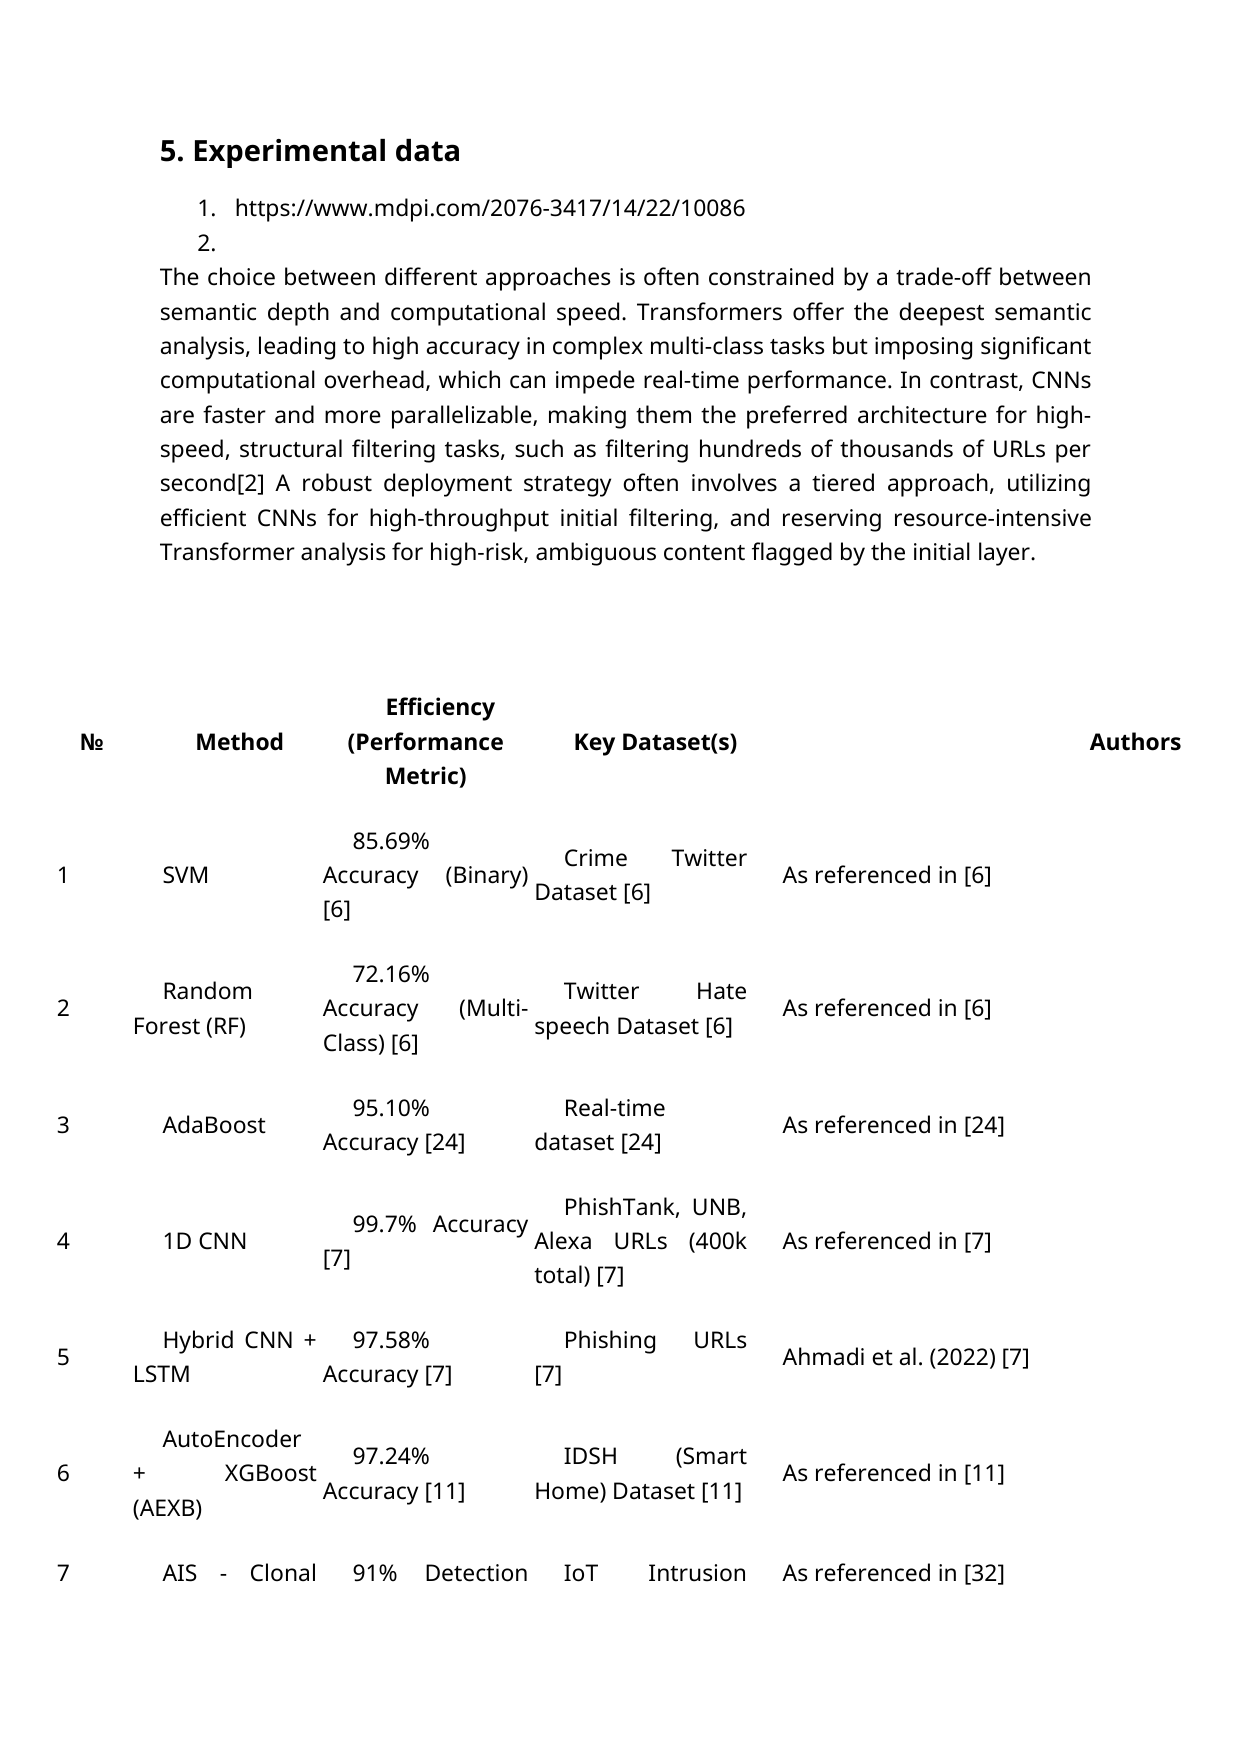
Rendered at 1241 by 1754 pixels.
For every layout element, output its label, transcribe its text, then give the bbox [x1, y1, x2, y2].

table_cell As referenced in [32] [750, 1554, 1240, 1618]
table_cell 3 [24, 1089, 130, 1188]
table_header Method [130, 688, 320, 822]
table_cell Ahmadi et al. (2022) [7] [750, 1321, 1240, 1420]
table_cell 1 [24, 822, 130, 955]
table_cell AdaBoost [130, 1089, 320, 1188]
table_header Key Dataset(s) [531, 688, 750, 822]
table_cell AutoEncoder + XGBoost (AEXB) [130, 1420, 320, 1553]
table_cell Real-time dataset [24] [531, 1089, 750, 1188]
table_cell 95.10% Accuracy [24] [320, 1089, 531, 1188]
table_cell 6 [24, 1420, 130, 1553]
table_header Efficiency (Performance Metric) [320, 688, 531, 822]
table_cell 97.58% Accuracy [7] [320, 1321, 531, 1420]
table_cell As referenced in [6] [750, 822, 1240, 955]
subtitle Experimental data [159, 130, 1093, 169]
table_cell As referenced in [6] [750, 955, 1240, 1088]
table_cell Random Forest (RF) [130, 955, 320, 1088]
table_cell PhishTank, UNB, Alexa URLs (400k total) [7] [531, 1188, 750, 1321]
table_cell Phishing URLs [7] [531, 1321, 750, 1420]
table_cell 4 [24, 1188, 130, 1321]
list https://www.mdpi.com/2076-3417/14/22/10086 [197, 192, 1093, 223]
table_cell IDSH (Smart Home) Dataset [11] [531, 1420, 750, 1553]
table_cell 1D CNN [130, 1188, 320, 1321]
table_cell 85.69% Accuracy (Binary) [6] [320, 822, 531, 955]
table_cell 2 [24, 955, 130, 1088]
table_cell Hybrid CNN + LSTM [130, 1321, 320, 1420]
table_cell AIS - Clonal [130, 1554, 320, 1618]
table_cell As referenced in [7] [750, 1188, 1240, 1321]
table_cell As referenced in [11] [750, 1420, 1240, 1553]
table_cell 72.16% Accuracy (Multi-Class) [6] [320, 955, 531, 1088]
table_cell As referenced in [24] [750, 1089, 1240, 1188]
table_cell 91% Detection [320, 1554, 531, 1618]
text The choice between different approaches is often constrained by a trade-off between semantic depth and computational speed. Transformers offer the deepest semantic analysis, leading to high accuracy in complex multi-class tasks but imposing significant computational overhead, which can impede real-time performance. In contrast, CNNs are faster and more parallelizable, making them the preferred architecture for high-speed, structural filtering tasks, such as filtering hundreds of thousands of URLs per second[2] A robust deployment strategy often involves a tiered approach, utilizing efficient CNNs for high-throughput initial filtering, and reserving resource-intensive Transformer analysis for high-risk, ambiguous content flagged by the initial layer. [159, 261, 1093, 567]
table_cell Twitter Hate speech Dataset [6] [531, 955, 750, 1088]
table_header № [24, 688, 130, 822]
table_cell Crime Twitter Dataset [6] [531, 822, 750, 955]
table_cell IoT Intrusion [531, 1554, 750, 1618]
table_header Authors [750, 688, 1240, 822]
table_cell 7 [24, 1554, 130, 1618]
table_cell 99.7% Accuracy [7] [320, 1188, 531, 1321]
table_cell 97.24% Accuracy [11] [320, 1420, 531, 1553]
table_cell SVM [130, 822, 320, 955]
table_cell 5 [24, 1321, 130, 1420]
